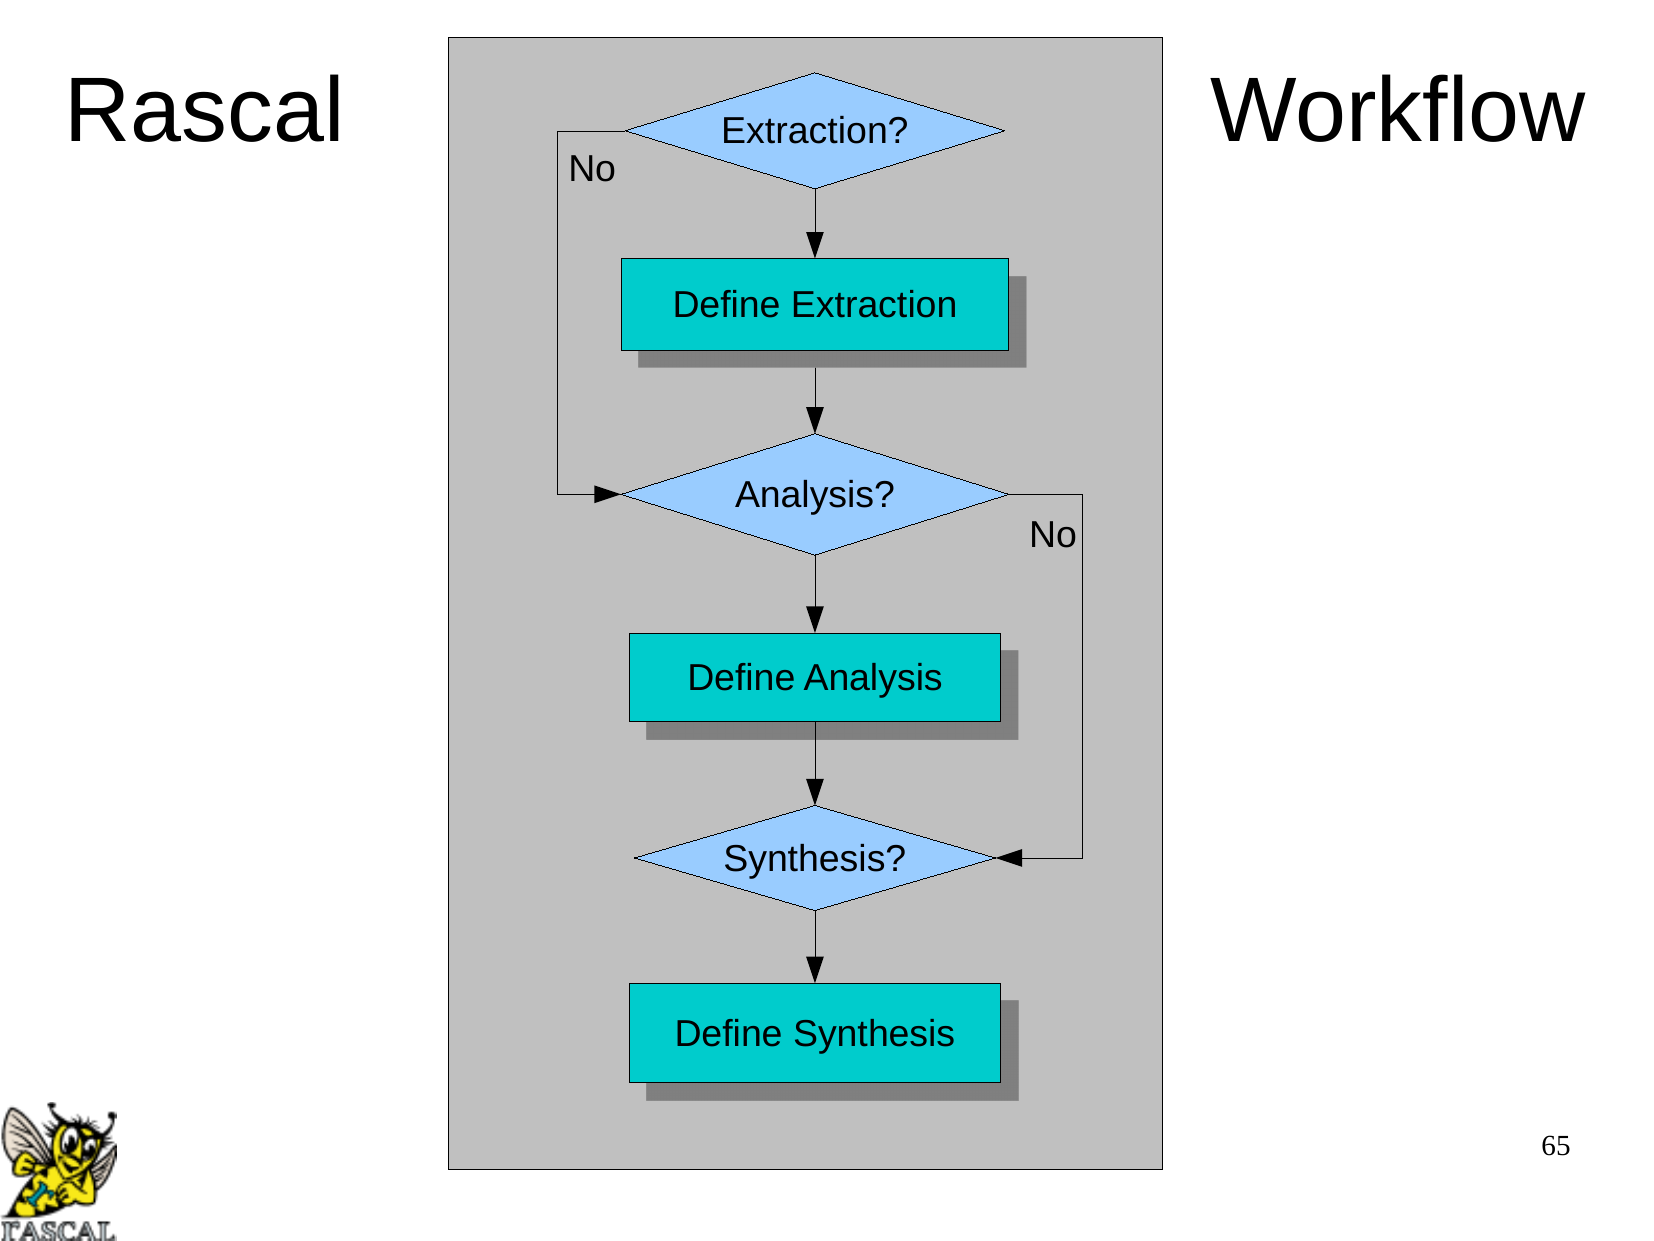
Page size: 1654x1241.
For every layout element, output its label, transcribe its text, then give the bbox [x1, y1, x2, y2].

text_box Rascal Workflow [49, 51, 1603, 169]
text_box [632, 169, 815, 258]
text_box [448, 169, 1163, 1170]
text_box Define Synthesis [629, 983, 1001, 1083]
text_box [816, 495, 1082, 858]
picture [0, 1102, 117, 1241]
text_box Define Extraction [621, 258, 1009, 351]
text_box No [1014, 506, 1092, 644]
text_box No [553, 169, 632, 278]
text_box [558, 278, 815, 494]
text_box Synthesis? [634, 805, 995, 911]
text_box [448, 37, 1163, 51]
text_box Extraction? [750, 169, 880, 189]
text_box Analysis? [621, 433, 1009, 556]
text_box Define Analysis [629, 633, 1001, 722]
